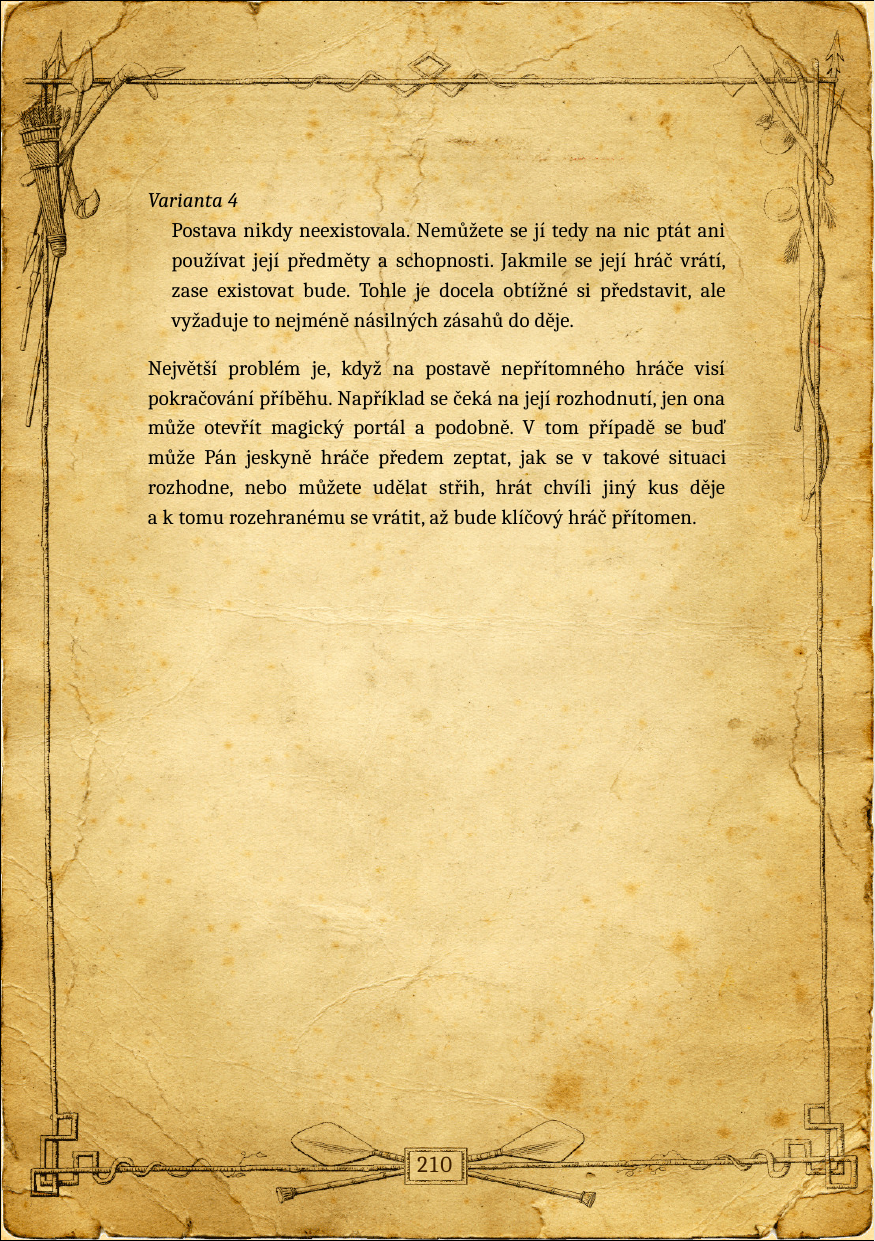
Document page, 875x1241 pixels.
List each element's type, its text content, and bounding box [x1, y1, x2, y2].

text Varianta 4 Postava nikdy neexistovala. Nemůžete se jí tedy na nic ptát ani používat její předměty a⁠ schopnosti. Jakmile se její hráč vrátí, zase existovat bude. Tohle je docela obtížné si představit, ale vyžaduje to nejméně násilných zásahů do děje. [148, 189, 726, 333]
picture [1, 1, 874, 1240]
text Největší problém je, když na postavě nepřítomného hráče visí pokračování příběhu. Například se čeká na její rozhodnutí, jen ona může otevřít magický portál a⁠ podobně. V⁠ tom případě se buď může Pán jeskyně hráče předem zeptat, jak se v⁠ takové situaci rozhodne, nebo můžete udělat střih, hrát chvíli jiný kus děje a⁠ k⁠ tomu rozehranému se vrátit, až bude klíčový hráč přítomen. [148, 356, 726, 530]
